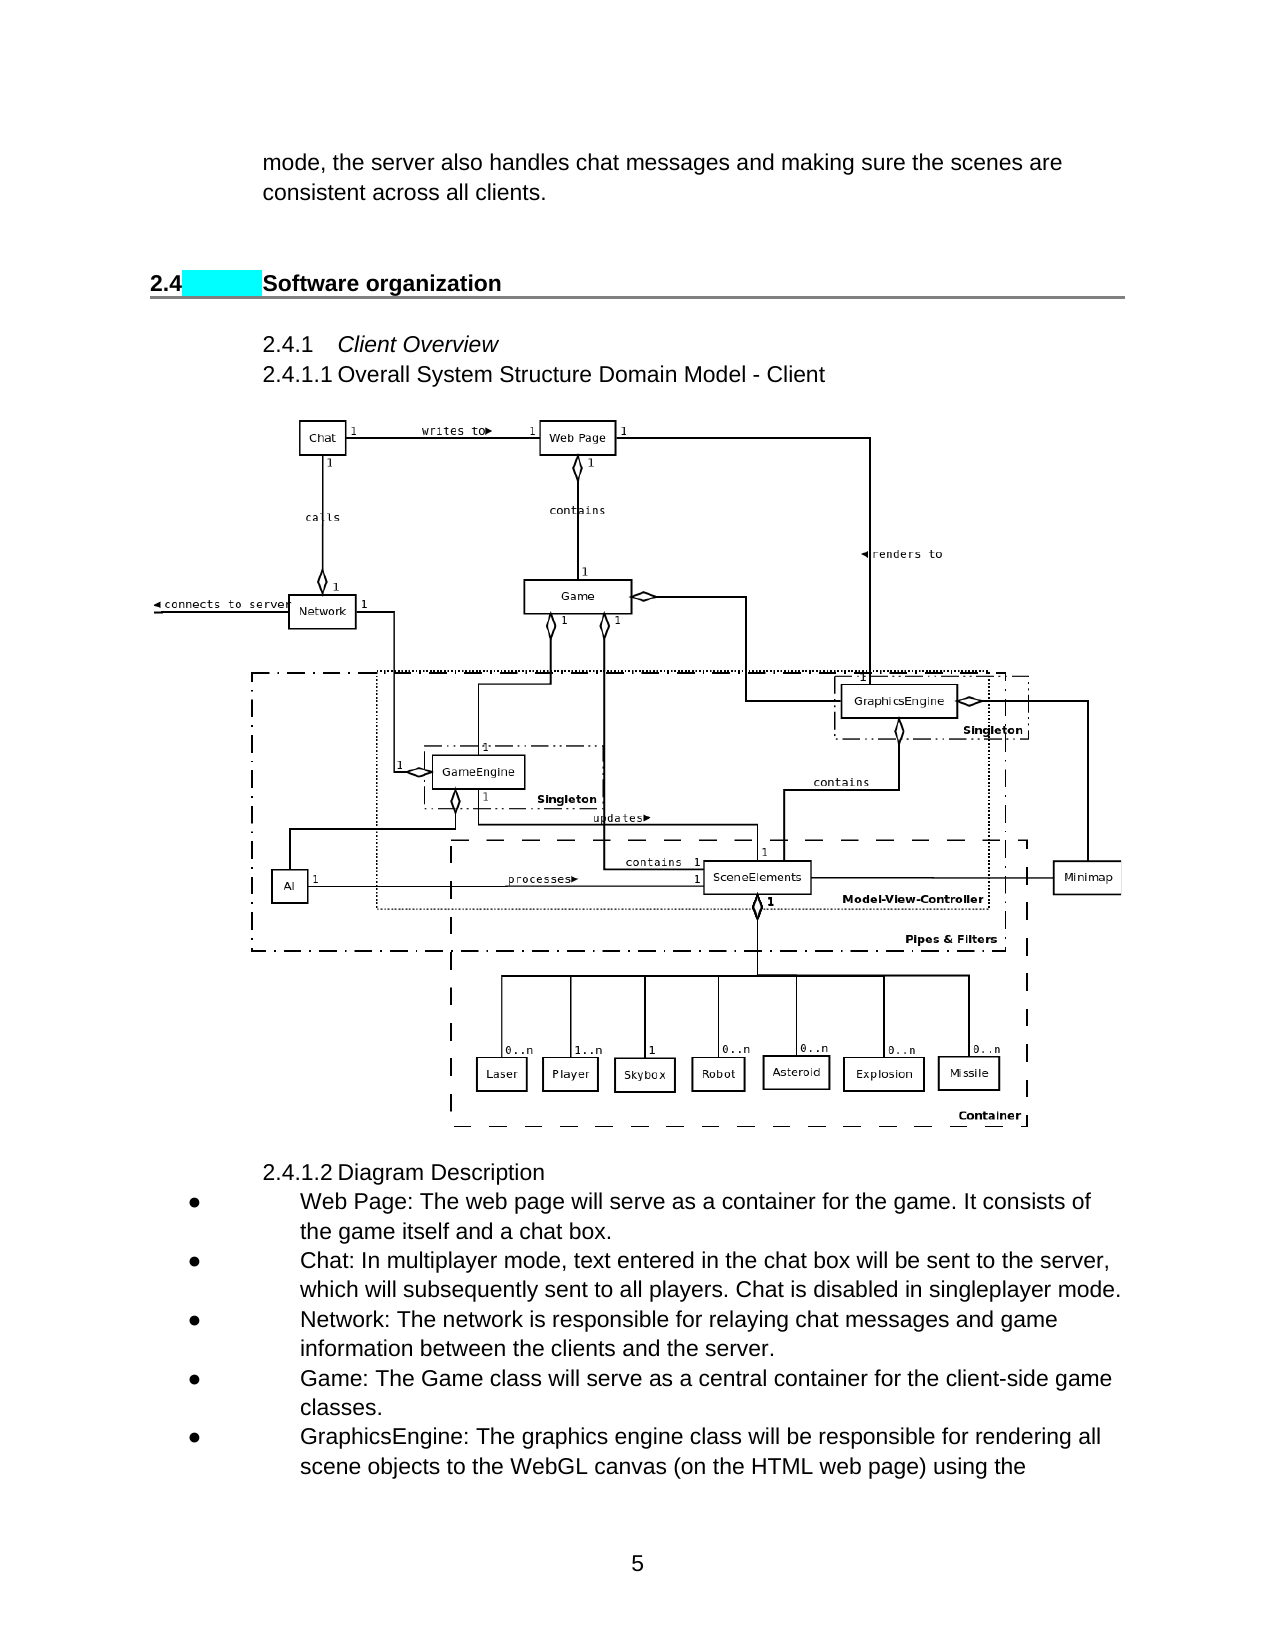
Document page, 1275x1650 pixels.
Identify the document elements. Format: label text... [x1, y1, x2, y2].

list Chat: In multiplayer mode, text entered in the chat box will be sent to the server, which will subsequently sent to all players. Chat is disabled in singleplayer mode. [187, 1248, 1125, 1303]
list Network: The network is responsible for relaying chat messages and game information between the clients and the server. [187, 1306, 1125, 1361]
list GraphicsEngine: The graphics engine class will be responsible for rendering all scene objects to the WebGL canvas (on the HTML web page) using the [187, 1424, 1125, 1479]
text 2.4.1.2 Diagram Description [262, 1159, 1125, 1185]
text 2.4.1.1 Overall System Structure Domain Model - Client [262, 361, 1125, 387]
picture [153, 420, 1122, 1127]
text mode, the server also handles chat messages and making sure the scenes are consistent across all clients. [150, 150, 1125, 205]
text 2.4.1 Client Overview [262, 332, 1125, 358]
list Game: The Game class will serve as a central container for the client-side game classes. [187, 1365, 1125, 1420]
list Web Page: The web page will serve as a container for the game. It consists of the game itself and a chat box. [187, 1189, 1125, 1244]
text 2.4 Software organization [150, 270, 1125, 296]
